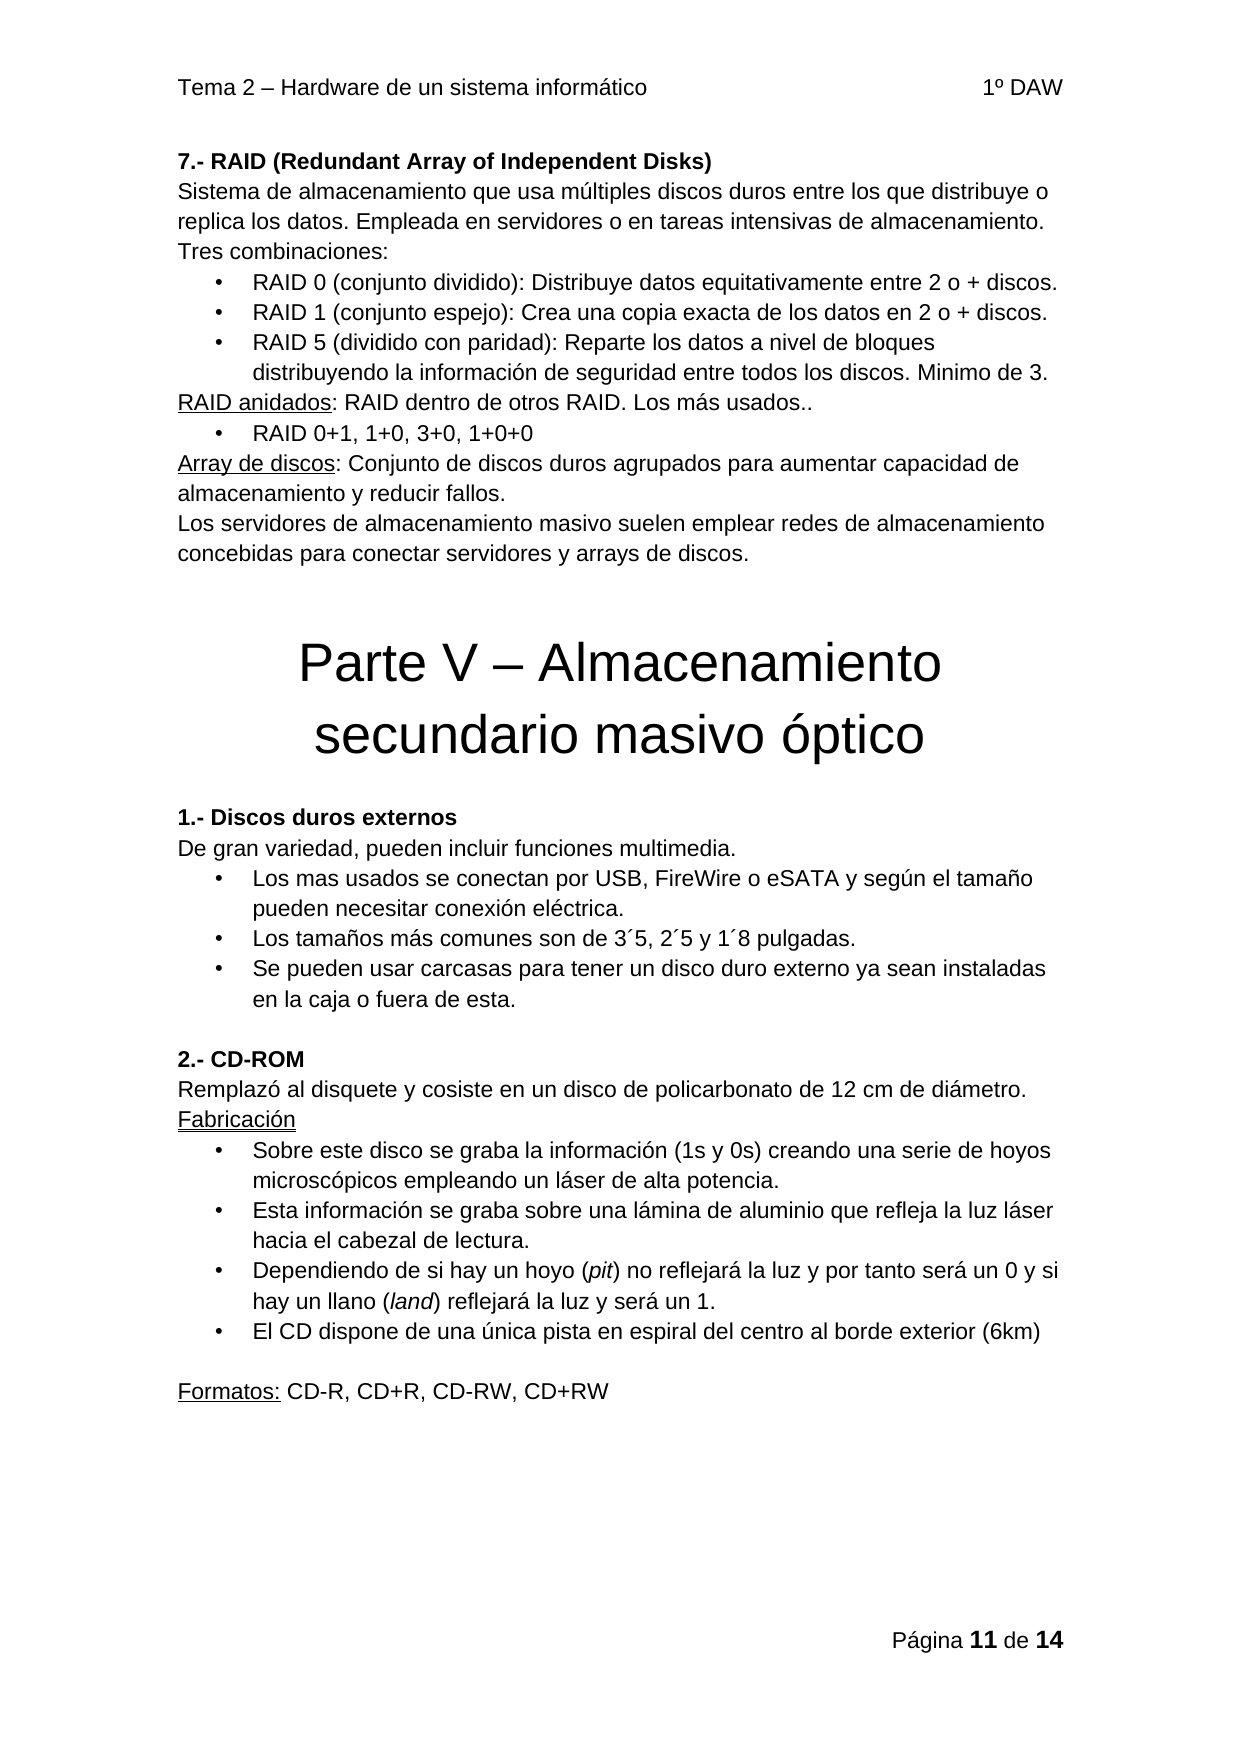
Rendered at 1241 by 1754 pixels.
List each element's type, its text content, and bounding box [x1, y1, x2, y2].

list Dependiendo de si hay un hoyo (pit) no reflejará la luz y por tanto será un 0 y si hay un llano (land) reflejará la luz y será un 1. [215, 1257, 1063, 1314]
list Formatos: CD-R, CD+R, CD-RW, CD+RW [177, 1378, 1063, 1404]
list Sobre este disco se graba la información (1s y 0s) creando una serie de hoyos microscópicos empleando un láser de alta potencia. [215, 1137, 1063, 1193]
list Array de discos: Conjunto de discos duros agrupados para aumentar capacidad de almacenamiento y reducir fallos. [177, 450, 1063, 506]
list 7.- RAID (Redundant Array of Independent Disks) [177, 148, 1063, 174]
list 1.- Discos duros externos [177, 804, 1063, 831]
list Los mas usados se conectan por USB, FireWire o eSATA y según el tamaño pueden necesitar conexión eléctrica. [215, 865, 1063, 921]
list Los servidores de almacenamiento masivo suelen emplear redes de almacenamiento concebidas para conectar servidores y arrays de discos. [177, 510, 1063, 567]
list 2.- CD-ROM [177, 1046, 1063, 1072]
list Esta información se graba sobre una lámina de aluminio que refleja la luz láser hacia el cabezal de lectura. [215, 1197, 1063, 1253]
list RAID 0 (conjunto dividido): Distribuye datos equitativamente entre 2 o + discos. [215, 268, 1063, 295]
list Parte V – Almacenamiento secundario masivo óptico [177, 631, 1063, 765]
list Remplazó al disquete y cosiste en un disco de policarbonato de 12 cm de diámetro. [177, 1076, 1063, 1102]
list RAID anidados: RAID dentro de otros RAID. Los más usados.. [177, 389, 1063, 416]
list Se pueden usar carcasas para tener un disco duro externo ya sean instaladas en la caja o fuera de esta. [215, 955, 1063, 1012]
list RAID 0+1, 1+0, 3+0, 1+0+0 [215, 419, 1063, 446]
list El CD dispone de una única pista en espiral del centro al borde exterior (6km) [215, 1318, 1063, 1344]
list Los tamaños más comunes son de 3´5, 2´5 y 1´8 pulgadas. [215, 925, 1063, 951]
list Sistema de almacenamiento que usa múltiples discos duros entre los que distribuye o replica los datos. Empleada en servidores o en tareas intensivas de almacenamiento. [177, 178, 1063, 234]
list Fabricación [177, 1106, 1063, 1133]
list RAID 1 (conjunto espejo): Crea una copia exacta de los datos en 2 o + discos. [215, 299, 1063, 325]
list Tres combinaciones: [177, 238, 1063, 264]
list De gran variedad, pueden incluir funciones multimedia. [177, 834, 1063, 861]
list RAID 5 (dividido con paridad): Reparte los datos a nivel de bloques distribuyendo la información de seguridad entre todos los discos. Minimo de 3. [215, 329, 1063, 385]
